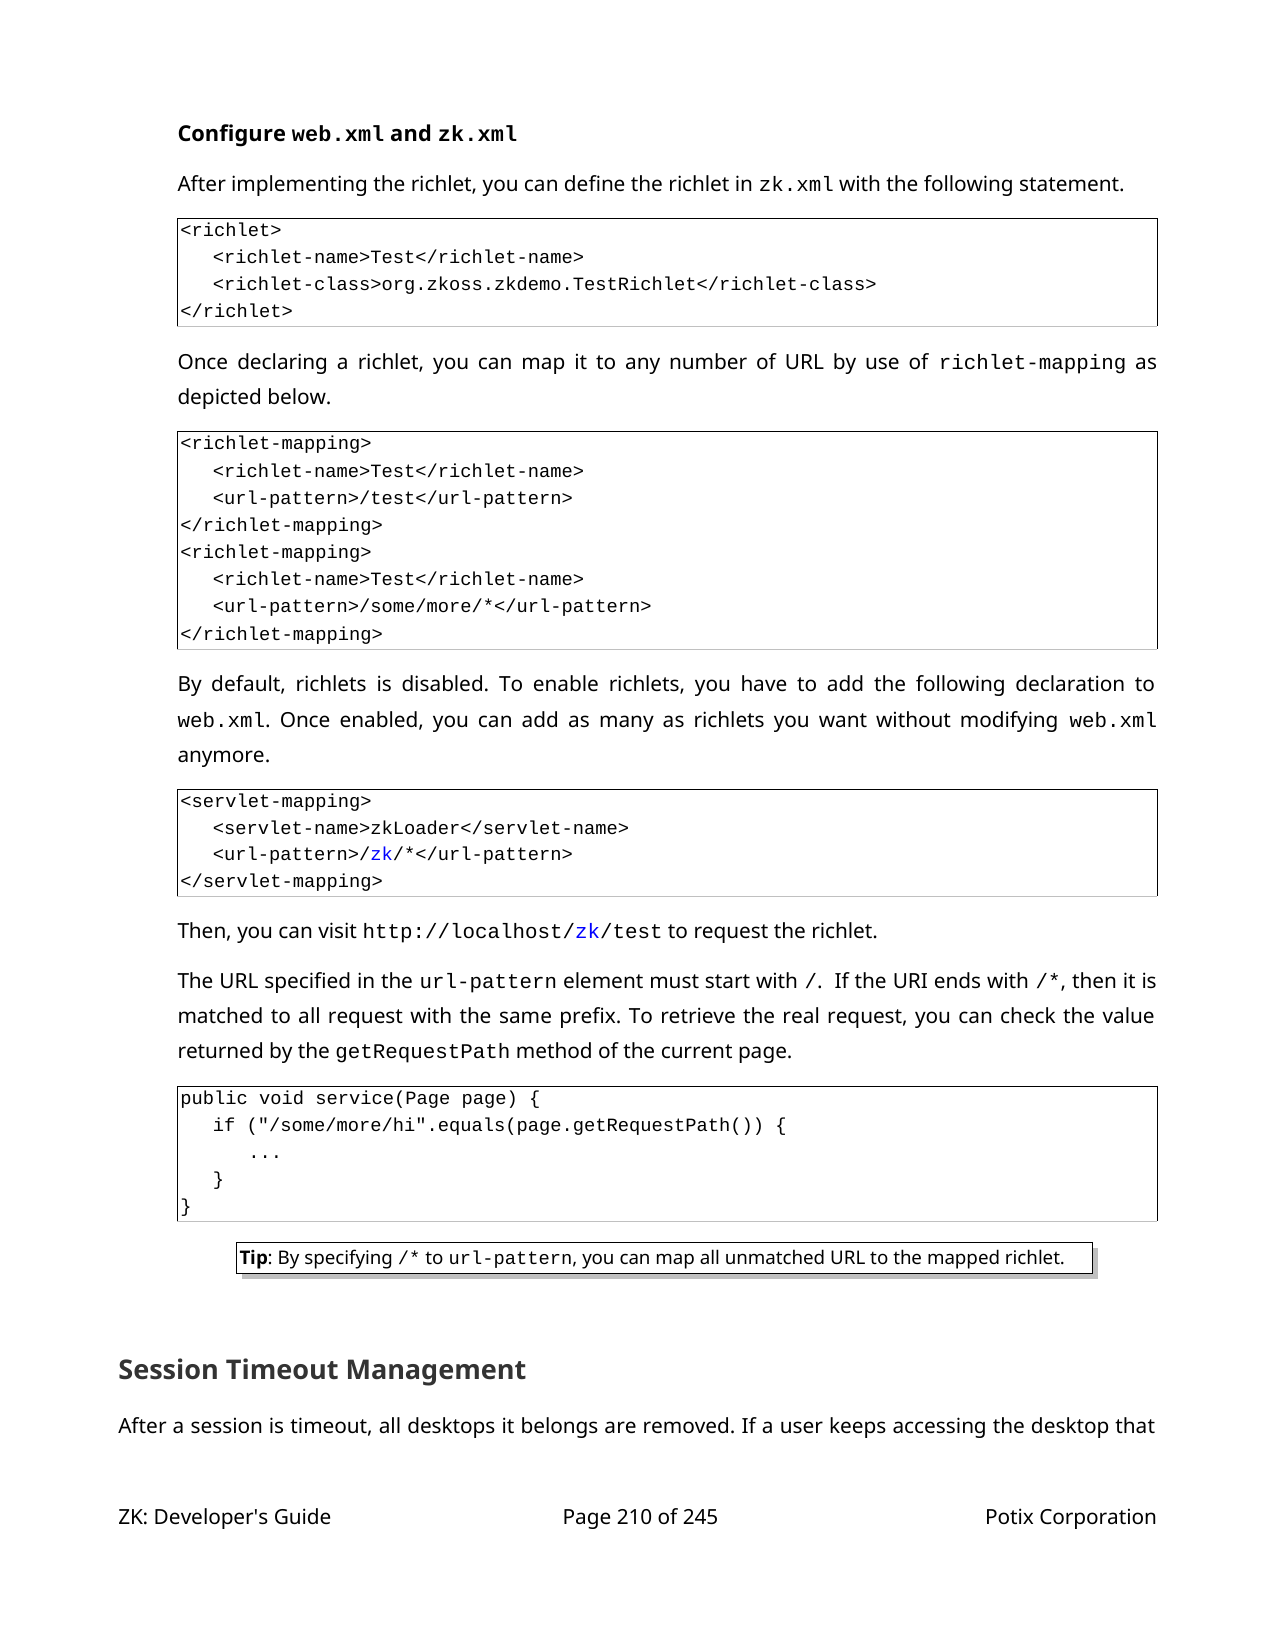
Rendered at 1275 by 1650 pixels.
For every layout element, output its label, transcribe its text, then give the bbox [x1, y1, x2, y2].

text </richlet-mapping> [178, 513, 1157, 537]
text Once declaring a richlet, you can map it to any number of URL by use of richlet-mapping as depicted below. [177, 347, 1157, 411]
subtitle Configure web.xml and zk.xml [177, 118, 1157, 148]
text <url-pattern>/test</url-pattern> [178, 486, 1157, 510]
text After a session is timeout, all desktops it belongs are removed. If a user keeps accessing the desktop that [118, 1411, 1157, 1439]
text ... [178, 1140, 1157, 1164]
text <url-pattern>/some/more/*</url-pattern> [178, 594, 1157, 619]
text <servlet-mapping> <servlet-name>zkLoader</servlet-name> <url-pattern>/zk/*</url-pattern> </servlet-mapping> [178, 790, 1157, 896]
text By default, richlets is disabled. To enable richlets, you have to add the following declaration to web.xml. Once enabled, you can add as many as richlets you want without modifying web.xml anymore. [177, 669, 1157, 768]
text Then, you can visit http://localhost/zk/test to request the richlet. [177, 917, 1157, 945]
text if ("/some/more/hi".equals(page.getRequestPath()) { [178, 1113, 1157, 1137]
text <richlet-name>Test</richlet-name> [178, 567, 1157, 591]
text Tip: By specifying /* to url-pattern, you can map all unmatched URL to the mapped richlet. [237, 1243, 1092, 1273]
text <richlet> [178, 219, 1157, 242]
text </richlet-mapping> [178, 622, 1157, 649]
text </richlet> [178, 299, 1157, 326]
text After implementing the richlet, you can define the richlet in zk.xml with the following statement. [177, 169, 1157, 197]
text <richlet-mapping> [178, 540, 1157, 564]
text } } [178, 1167, 1157, 1221]
text <richlet-name>Test</richlet-name> [178, 458, 1157, 483]
subtitle Session Timeout Management [118, 1350, 1157, 1387]
text <richlet-mapping> [178, 432, 1157, 456]
text <richlet-name>Test</richlet-name> <richlet-class>org.zkoss.zkdemo.TestRichlet</richlet-class> [178, 245, 1157, 296]
text The URL specified in the url-pattern element must start with /. If the URI ends with /*, then it is matched to all request with the same prefix. To retrieve the real request, you can check the value returned by the getRequestPath method of the current page. [177, 966, 1157, 1065]
text public void service(Page page) { [178, 1087, 1157, 1110]
